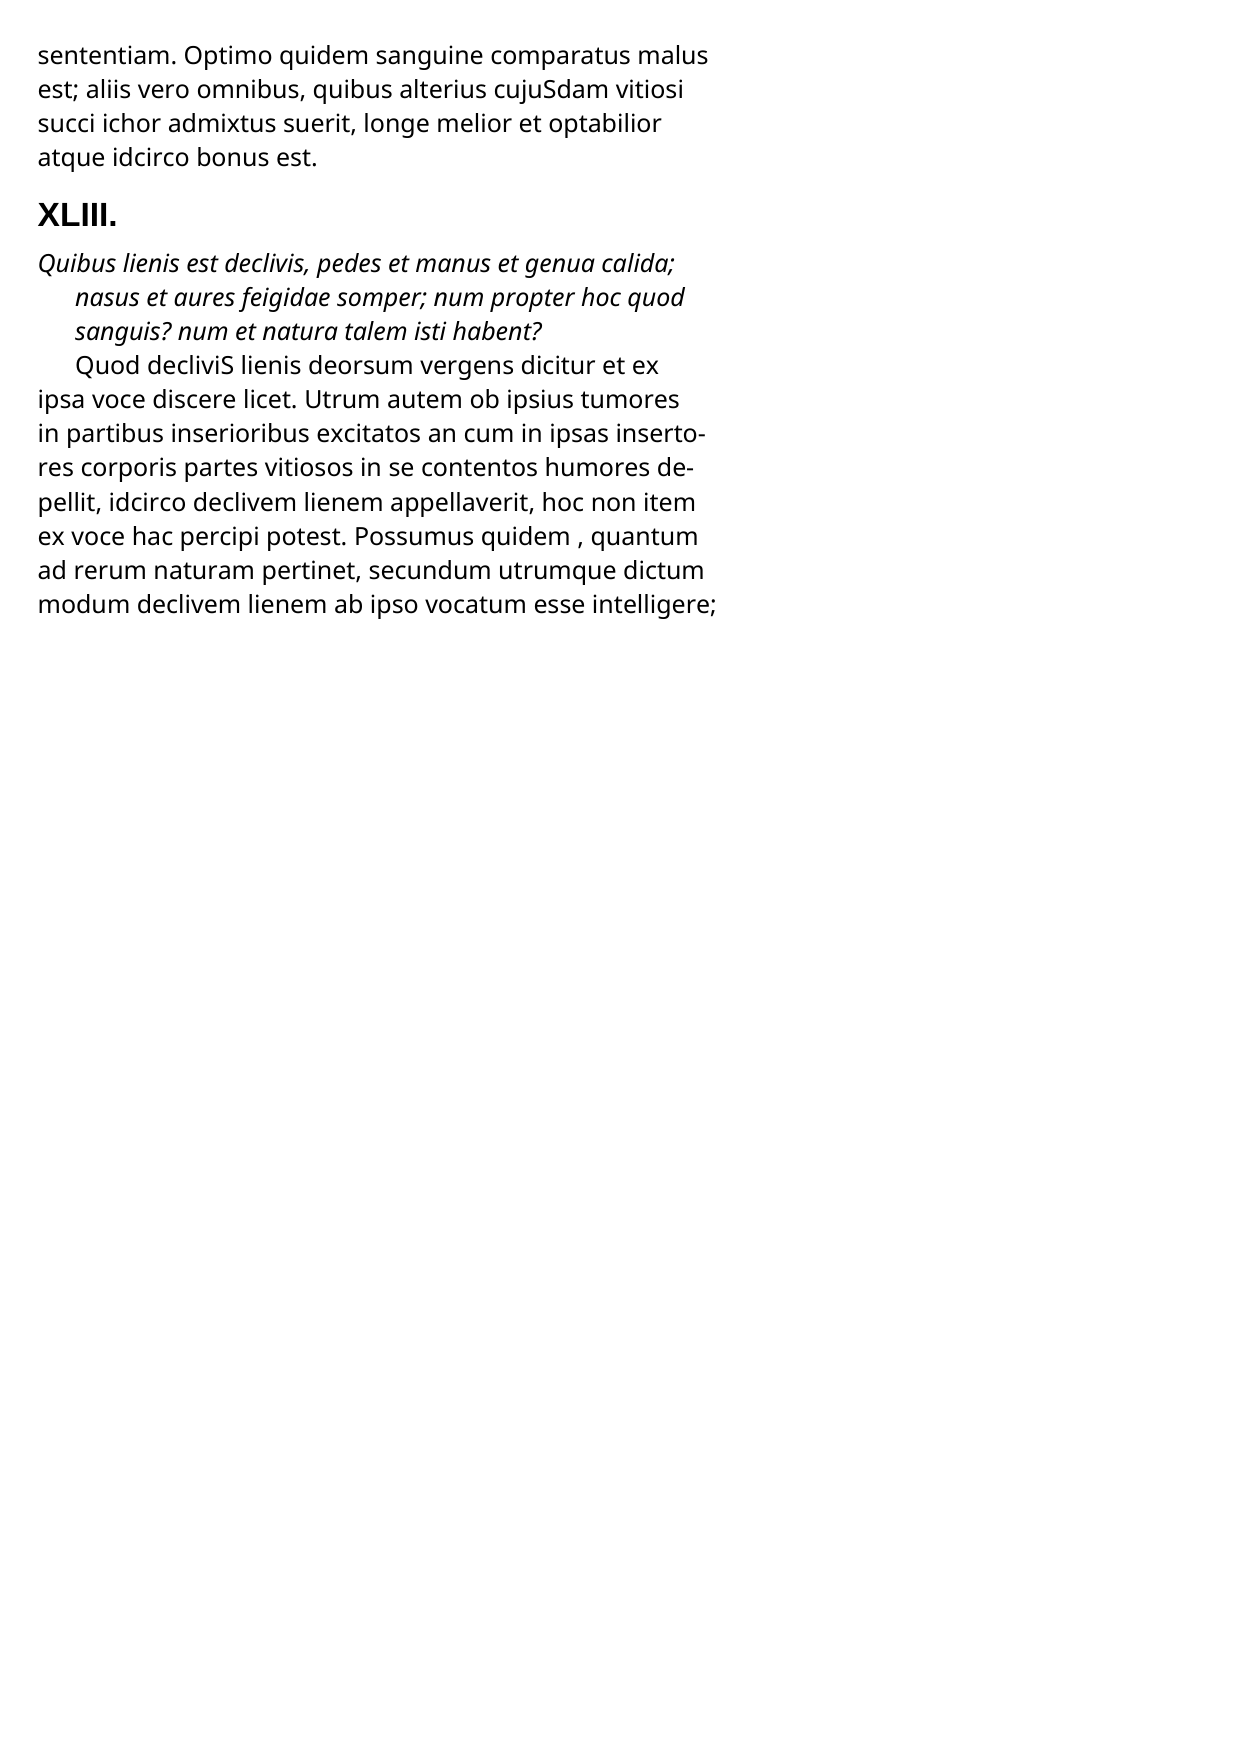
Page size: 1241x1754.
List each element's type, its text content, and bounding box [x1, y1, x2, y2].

text Quod decliviS lienis deorsum vergens dicitur et ex ipsa voce discere licet. Utrum autem ob ipsius tumores in partibus inserioribus excitatos an cum in ipsas inserto- res corporis partes vitiosos in se contentos humores de- pellit, idcirco declivem lienem appellaverit, hoc non item ex voce hac percipi potest. Possumus quidem , quantum ad rerum naturam pertinet, secundum utrumque dictum modum declivem lienem ab ipso vocatum esse intelligere; [37, 348, 1203, 620]
text sententiam. Optimo quidem sanguine comparatus malus est; aliis vero omnibus, quibus alterius cujuSdam vitiosi succi ichor admixtus suerit, longe melior et optabilior atque idcirco bonus est. [37, 37, 1203, 174]
text Quibus lienis est declivis, pedes et manus et genua calida; nasus et aures feigidae somper; num propter hoc quod sanguis? num et natura talem isti habent? [37, 246, 1203, 348]
subtitle XLIII. [37, 194, 1203, 233]
